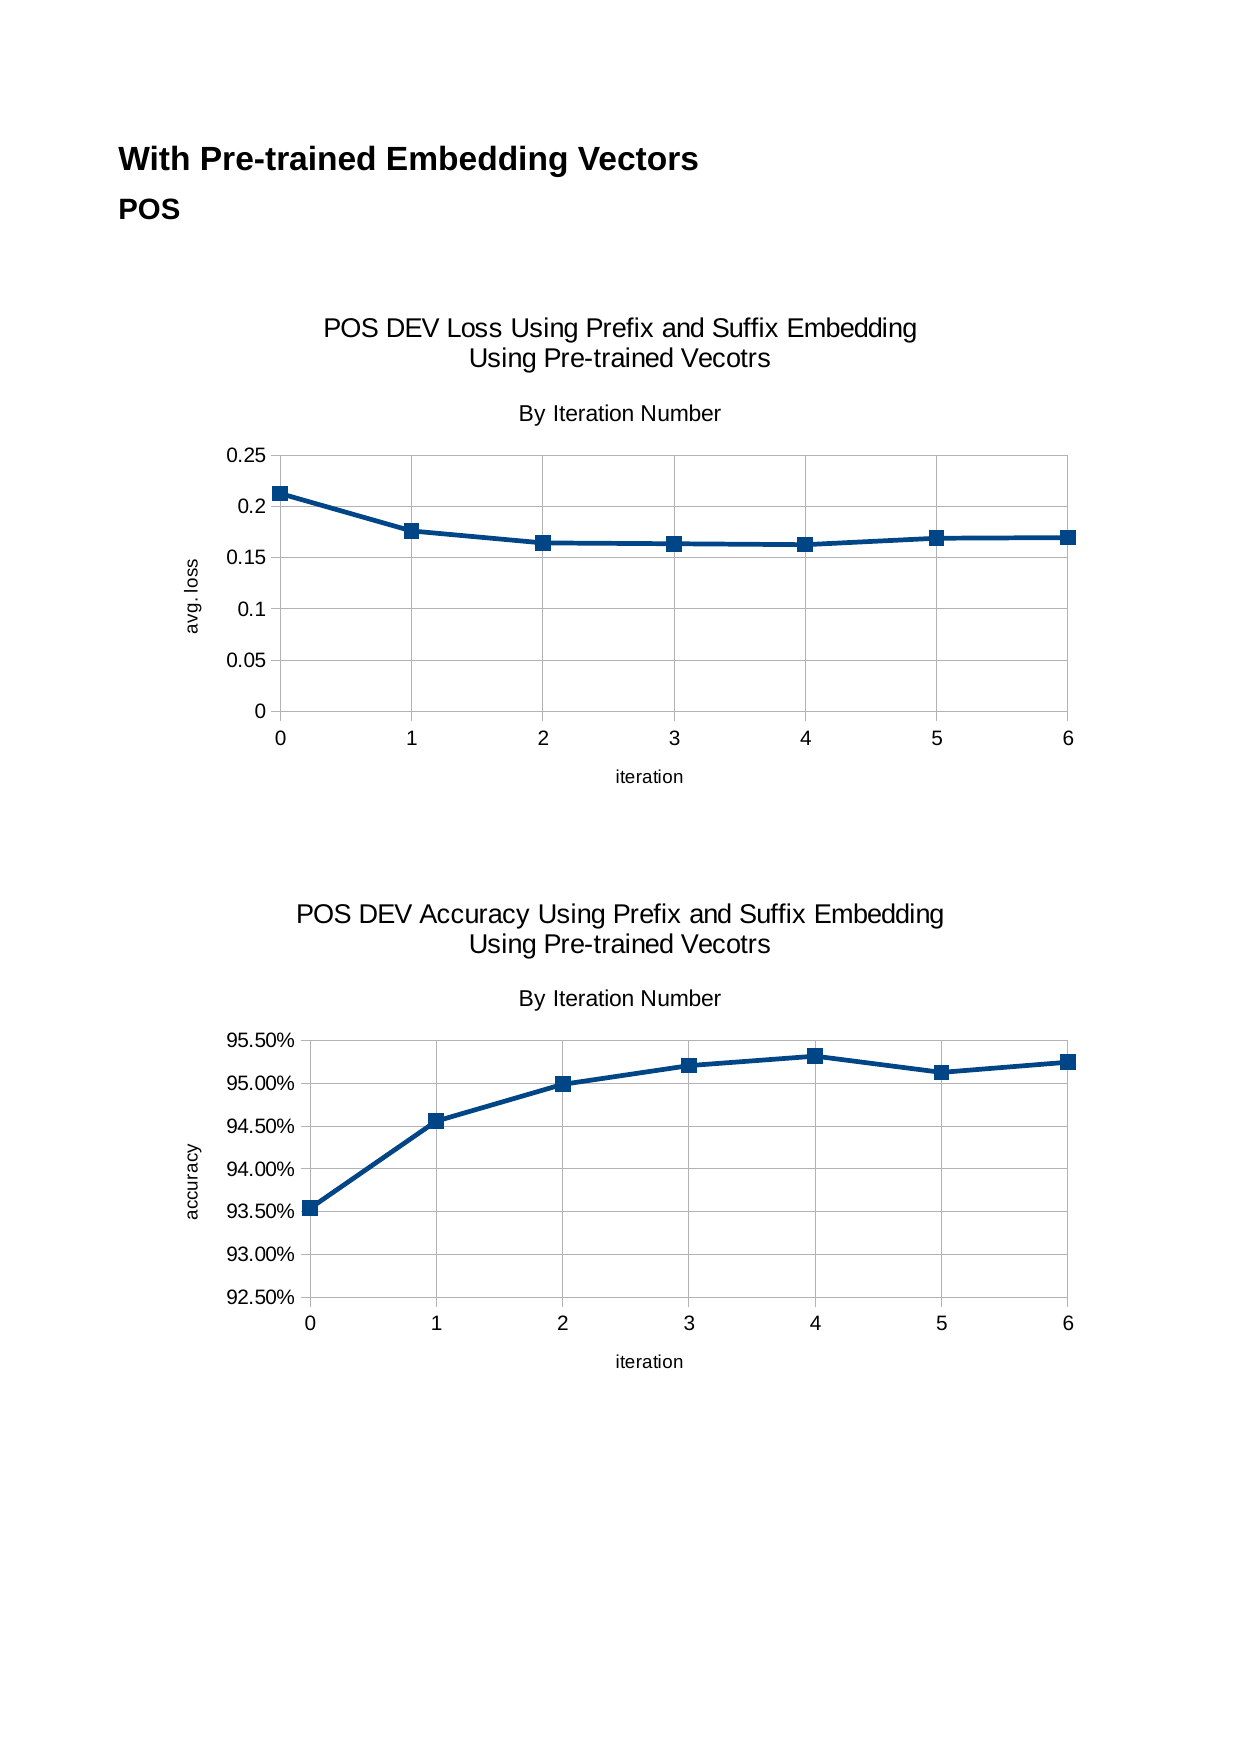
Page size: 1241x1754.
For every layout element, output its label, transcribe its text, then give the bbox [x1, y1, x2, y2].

subtitle With Pre-trained Embedding Vectors [118, 139, 1122, 178]
subtitle POS [118, 192, 1122, 226]
